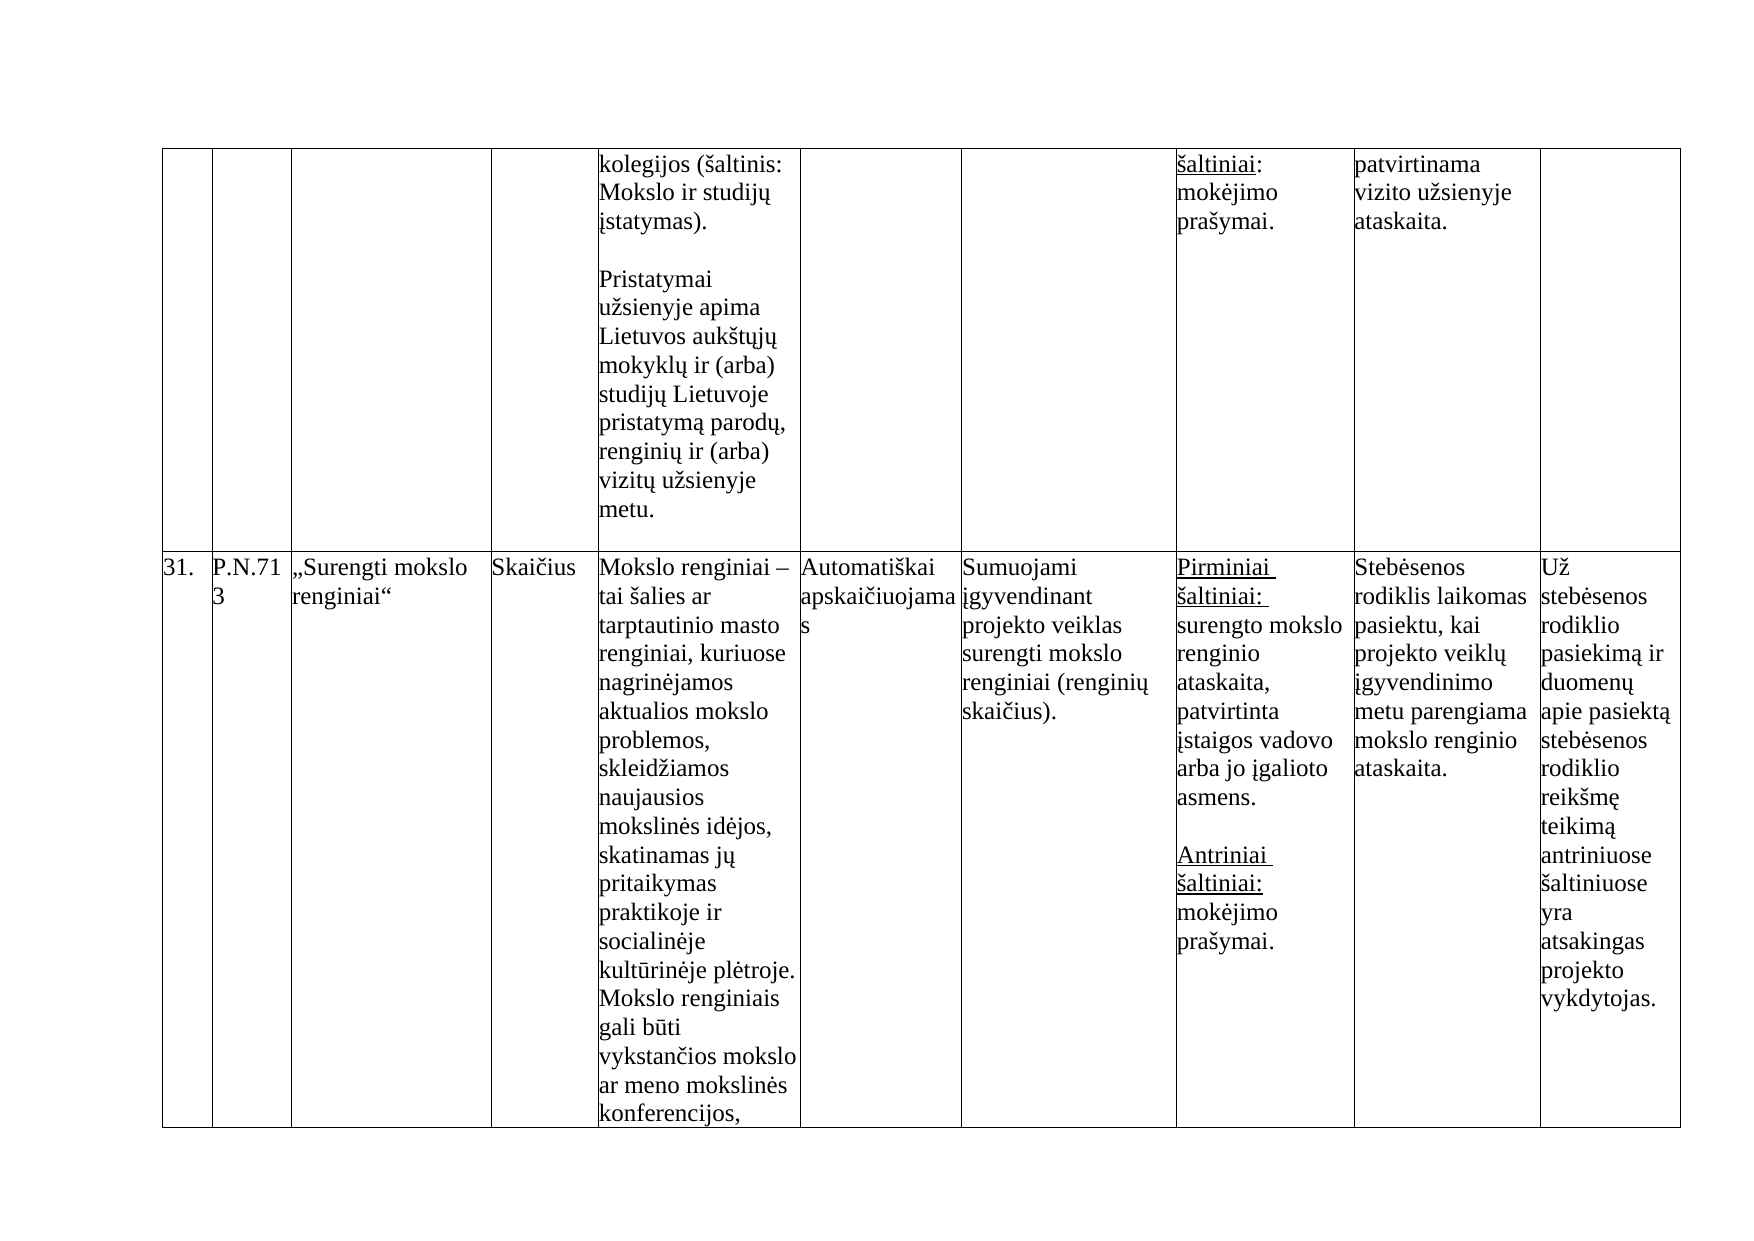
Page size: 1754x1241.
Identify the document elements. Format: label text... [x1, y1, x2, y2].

table_cell Stebėsenos rodiklis laikomas pasiektu, kai projekto veiklų įgyvendinimo metu parengiama mokslo renginio ataskaita. [1355, 552, 1540, 1127]
table_cell [292, 149, 491, 551]
table_cell kolegijos (šaltinis: Mokslo ir studijų įstatymas). Pristatymai užsienyje apima Lietuvos aukštųjų mokyklų ir (arba) studijų Lietuvoje pristatymą parodų, renginių ir (arba) vizitų užsienyje metu. [599, 149, 800, 551]
table_cell Skaičius [492, 552, 598, 1127]
table_cell [163, 149, 212, 551]
table_cell patvirtinama vizito užsienyje ataskaita. [1355, 149, 1540, 551]
table_cell [492, 149, 598, 551]
table_cell [1541, 149, 1680, 551]
table_cell Sumuojami įgyvendinant projekto veiklas surengti mokslo renginiai (renginių skaičius). [962, 552, 1176, 1127]
table_cell [801, 149, 961, 551]
table_cell Už stebėsenos rodiklio pasiekimą ir duomenų apie pasiektą stebėsenos rodiklio reikšmę teikimą antriniuose šaltiniuose yra atsakingas projekto vykdytojas. [1541, 552, 1680, 1127]
table_cell Automatiškai apskaičiuojamas [801, 552, 961, 1127]
table_cell šaltiniai: mokėjimo prašymai. [1177, 149, 1354, 551]
table_cell [213, 149, 291, 551]
table_cell Mokslo renginiai – tai šalies ar tarptautinio masto renginiai, kuriuose nagrinėjamos aktualios mokslo problemos, skleidžiamos naujausios mokslinės idėjos, skatinamas jų pritaikymas praktikoje ir socialinėje kultūrinėje plėtroje. Mokslo renginiais gali būti vykstančios mokslo ar meno mokslinės konferencijos, [599, 552, 800, 1127]
table_cell [962, 149, 1176, 551]
table_cell Pirminiai šaltiniai: surengto mokslo renginio ataskaita, patvirtinta įstaigos vadovo arba jo įgalioto asmens. Antriniai šaltiniai: mokėjimo prašymai. [1177, 552, 1354, 1127]
table_cell P.N.713 [213, 552, 291, 1127]
table_cell „Surengti mokslo renginiai“ [292, 552, 491, 1127]
table_cell 31. [163, 552, 212, 1127]
